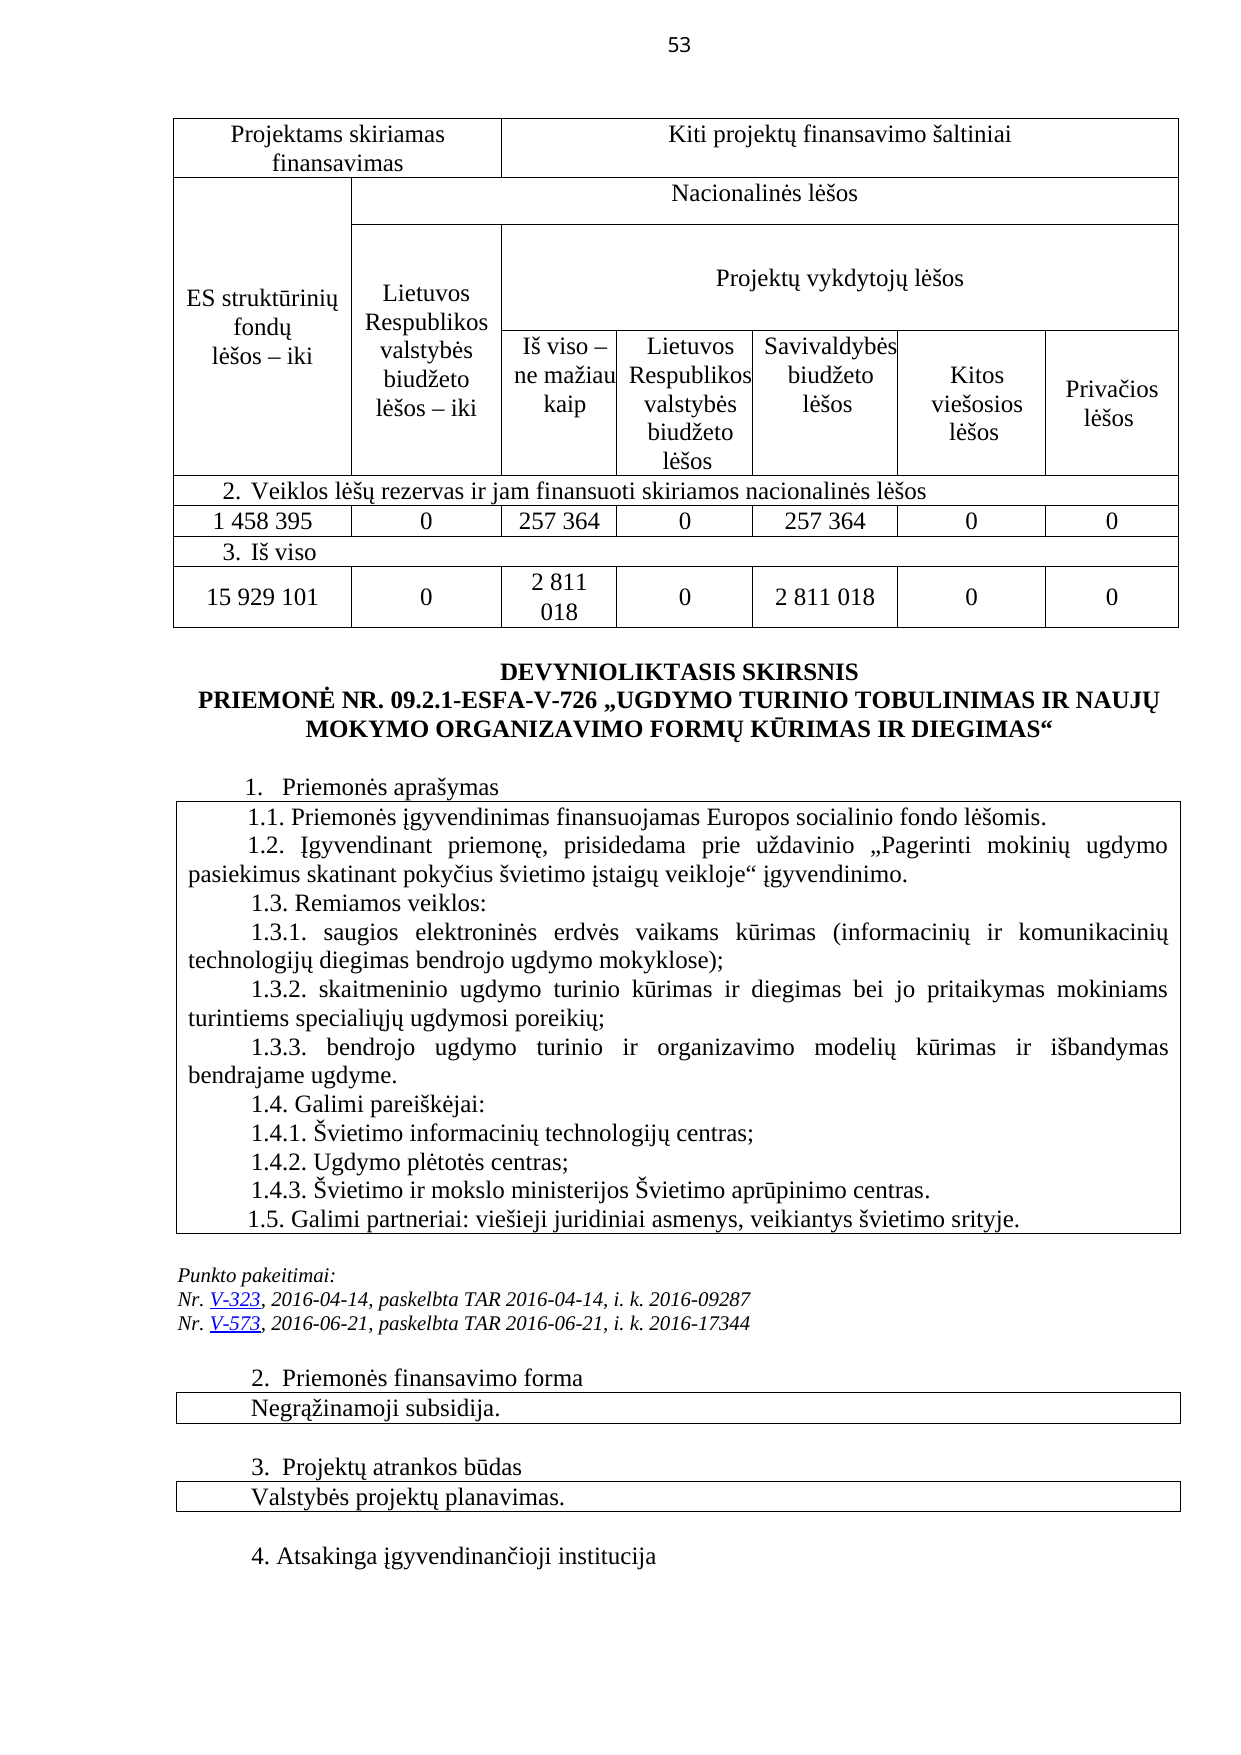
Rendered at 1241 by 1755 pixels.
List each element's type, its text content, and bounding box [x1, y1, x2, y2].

table_cell 2 811 018 [502, 567, 616, 627]
table_cell 0 [898, 506, 1045, 536]
table_cell Nacionalinės lėšos [352, 178, 1178, 224]
table_header Projektams skiriamas finansavimas [174, 119, 501, 177]
text 1. Priemonės aprašymas [244, 772, 1181, 801]
table_cell 1.3. Remiamos veiklos: 1.3.1. saugios elektroninės erdvės vaikams kūrimas (informacinių ir komunikacinių technologijų diegimas bendrojo ugdymo mokyklose); 1.3.2. skaitmeninio ugdymo turinio kūrimas ir diegimas bei jo pritaikymas mokiniams turintiems specialiųjų ugdymosi poreikių; 1.3.3. bendrojo ugdymo turinio ir organizavimo modelių kūrimas ir išbandymas bendrajame ugdyme. [177, 888, 1180, 1089]
table_header Valstybės projektų planavimas. [177, 1482, 1180, 1511]
table_cell 1.4. Galimi pareiškėjai: 1.4.1. Švietimo informacinių technologijų centras; 1.4.2. Ugdymo plėtotės centras; 1.4.3. Švietimo ir mokslo ministerijos Švietimo aprūpinimo centras. [177, 1089, 1180, 1204]
table_cell Lietuvos Respublikos valstybės biudžeto lėšos [617, 331, 752, 475]
table_cell 2 811 018 [753, 567, 897, 627]
text 4. Atsakinga įgyvendinančioji institucija [251, 1541, 1181, 1569]
table_cell 257 364 [753, 506, 897, 536]
text Nr. V-573, 2016-06-21, paskelbta TAR 2016-06-21, i. k. 2016-17344 [177, 1311, 1181, 1335]
table_cell 2. Veiklos lėšų rezervas ir jam finansuoti skiriamos nacionalinės lėšos [174, 476, 1178, 505]
table_cell 1.5. Galimi partneriai: viešieji juridiniai asmenys, veikiantys švietimo srityje. [177, 1204, 1180, 1233]
table_cell Kitos viešosios lėšos [898, 331, 1045, 475]
table_cell 1 458 395 [174, 506, 351, 536]
text DEVYNIOLIKTASIS SKIRSNIS [177, 657, 1181, 686]
table_cell ES struktūrinių fondų lėšos – iki [174, 178, 351, 475]
table_cell 0 [1046, 567, 1178, 627]
text PRIEMONĖ NR. 09.2.1-ESFA-V-726 „UGDYMO TURINIO TOBULINIMAS IR NAUJŲ MOKYMO ORGANIZAVIMO FORMŲ KŪRIMAS IR DIEGIMAS“ [177, 686, 1181, 743]
table_cell 0 [1046, 506, 1178, 536]
table_cell 0 [352, 506, 501, 536]
text Punkto pakeitimai: [177, 1263, 1181, 1287]
table_cell 0 [617, 506, 752, 536]
table_cell Lietuvos Respublikos valstybės biudžeto lėšos – iki [352, 225, 501, 475]
table_cell 1.2. Įgyvendinant priemonę, prisidedama prie uždavinio „Pagerinti mokinių ugdymo pasiekimus skatinant pokyčius švietimo įstaigų veikloje“ įgyvendinimo. [177, 830, 1180, 888]
table_cell 3. Iš viso [174, 537, 1178, 566]
table_cell 0 [898, 567, 1045, 627]
table_header 1.1. Priemonės įgyvendinimas finansuojamas Europos socialinio fondo lėšomis. [177, 802, 1180, 830]
table_cell Savivaldybės biudžeto lėšos [753, 331, 897, 475]
text 3. Projektų atrankos būdas [251, 1452, 1181, 1481]
table_cell Privačios lėšos [1046, 331, 1178, 475]
table_header Kiti projektų finansavimo šaltiniai [502, 119, 1178, 177]
text 2. Priemonės finansavimo forma [251, 1363, 1181, 1392]
table_cell Iš viso – ne mažiau kaip [502, 331, 616, 475]
text Nr. V-323, 2016-04-14, paskelbta TAR 2016-04-14, i. k. 2016-09287 [177, 1287, 1181, 1311]
table_cell 257 364 [502, 506, 616, 536]
table_header Negrąžinamoji subsidija. [177, 1393, 1180, 1423]
table_cell 15 929 101 [174, 567, 351, 627]
table_cell Projektų vykdytojų lėšos [502, 225, 1178, 330]
table_cell 0 [352, 567, 501, 627]
table_cell 0 [617, 567, 752, 627]
